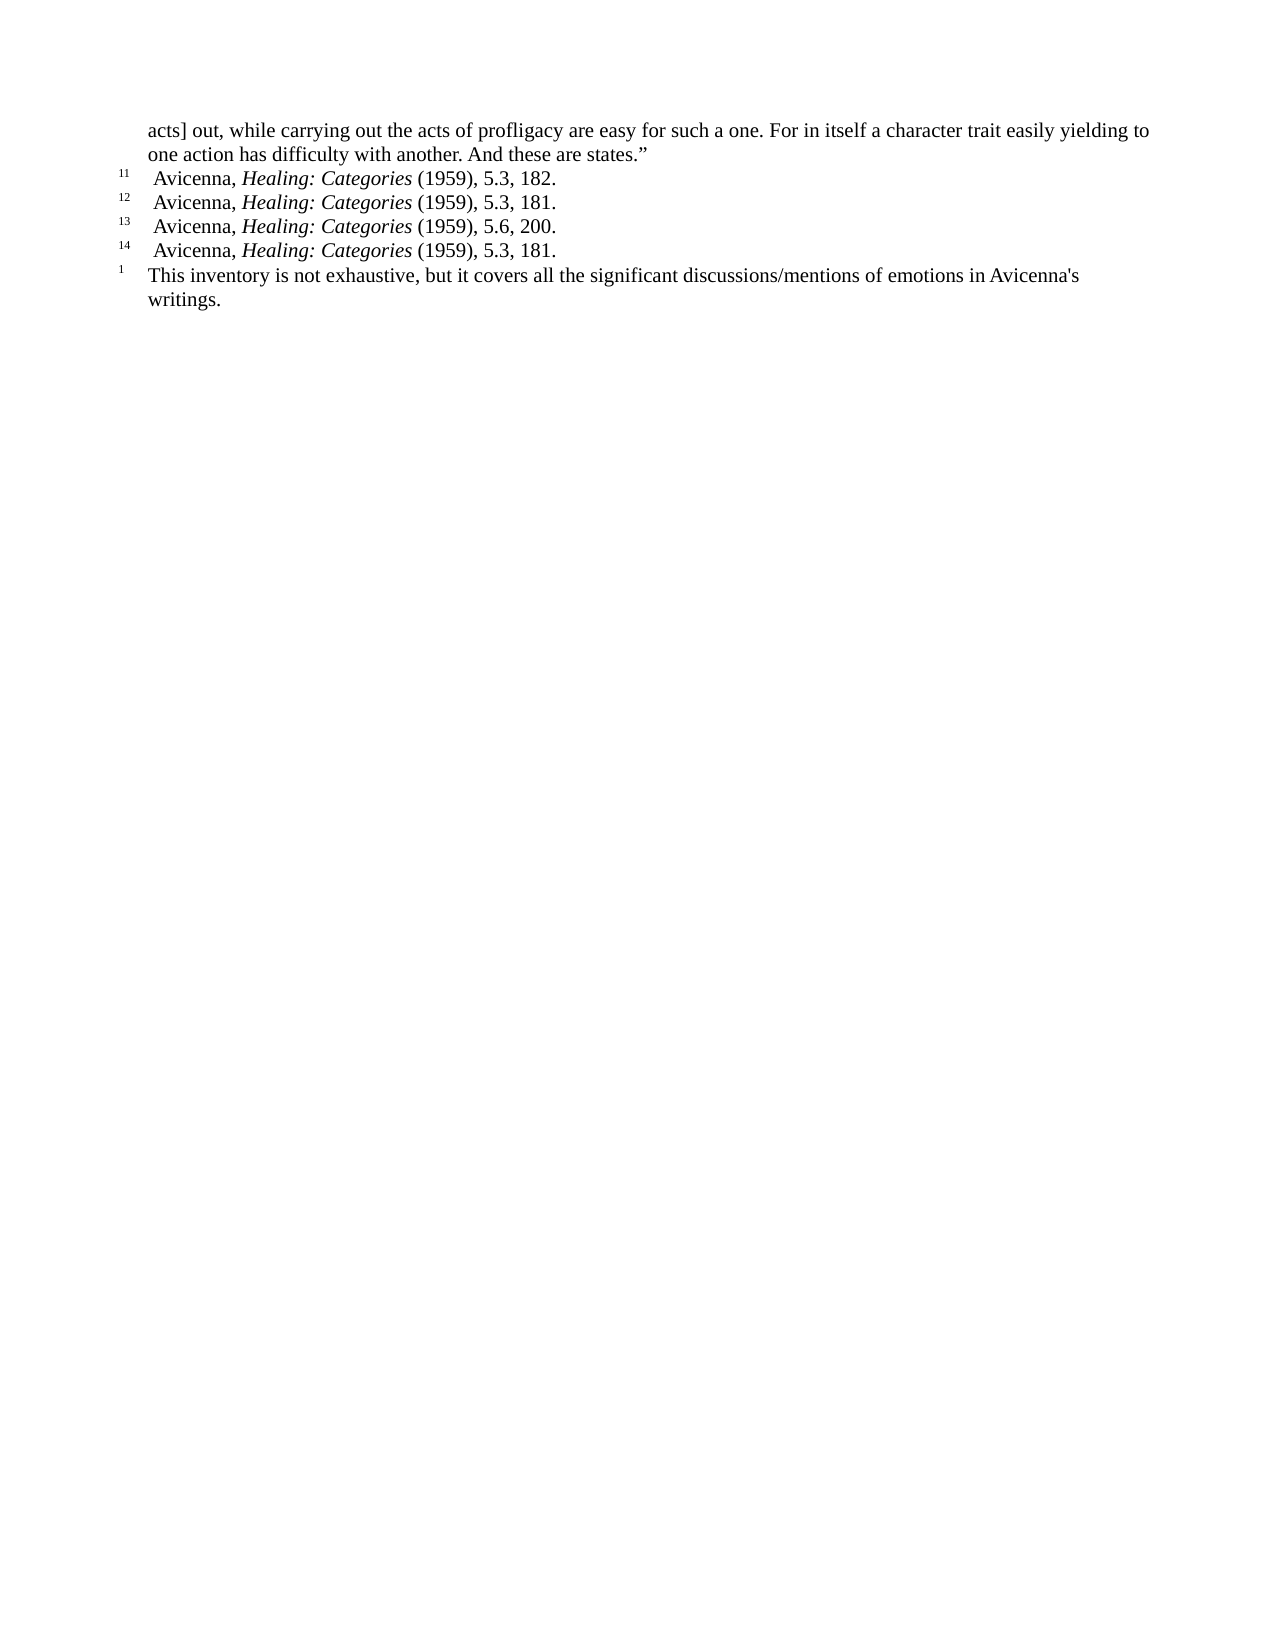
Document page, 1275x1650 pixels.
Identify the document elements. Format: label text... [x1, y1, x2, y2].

text Avicenna, Healing: Categories (1959), 5.3, 181. [118, 190, 1157, 214]
text Avicenna, Healing: Categories (1959), 5.3, 181. [118, 238, 1157, 262]
text This inventory is not exhaustive, but it covers all the significant discussions/mentions of emotions in Avicenna's writings. [118, 262, 1157, 311]
text Avicenna, Healing: Categories (1959), 5.3, 182. [118, 166, 1157, 190]
text Avicenna, Healing: Categories (1959), 5.6, 200. [118, 214, 1157, 238]
text acts] out, while carrying out the acts of profligacy are easy for such a one. For in itself a character trait easily yielding to one action has difficulty with another. And these are states.” [118, 118, 1157, 166]
